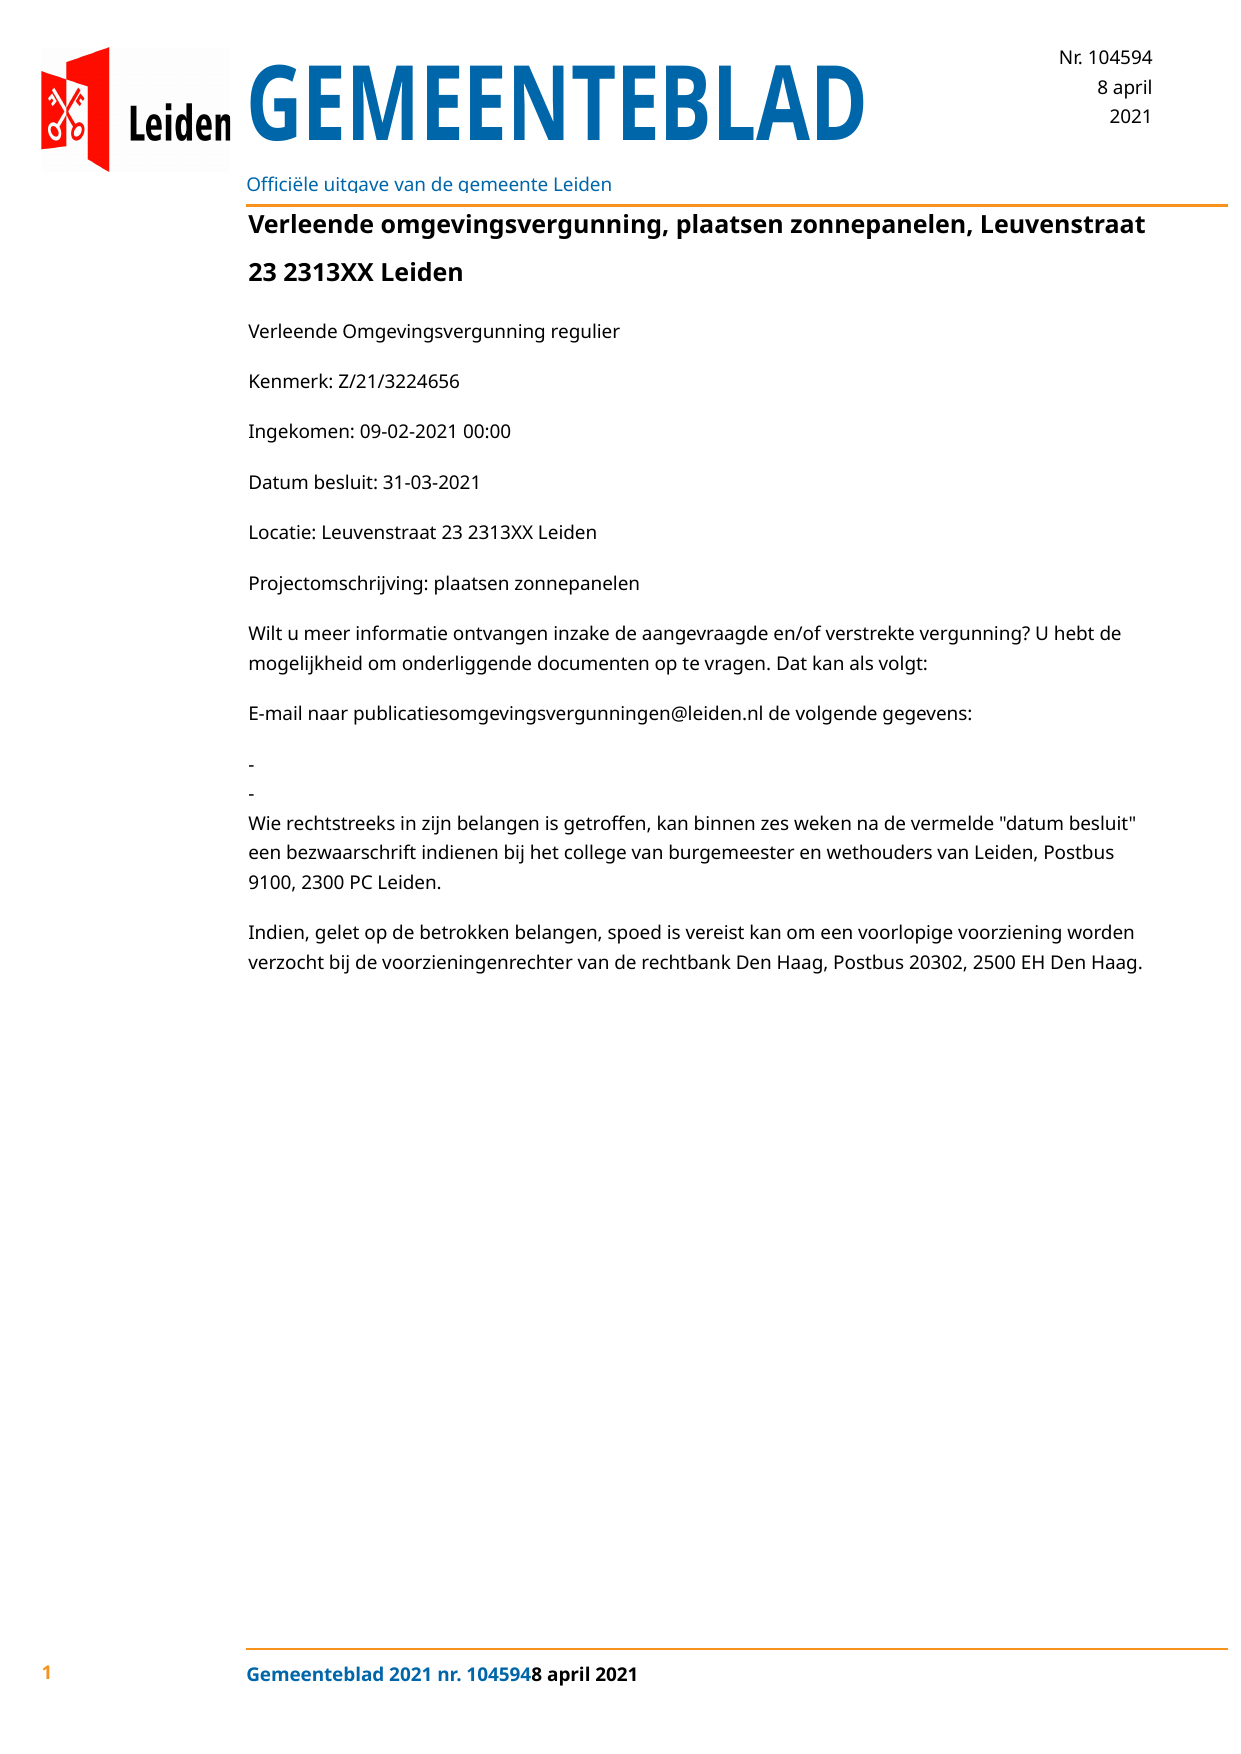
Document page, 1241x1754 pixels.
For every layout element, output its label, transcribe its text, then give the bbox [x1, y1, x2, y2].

text Ingekomen: 09-02-2021 00:00 [248, 419, 1152, 444]
text Verleende Omgevingsvergunning regulier [248, 318, 1152, 344]
text Projectomschrijving: plaatsen zonnepanelen [248, 570, 1152, 596]
text Indien, gelet op de betrokken belangen, spoed is vereist kan om een voorlopige voorziening worden verzocht bij de voorzieningenrechter van de rechtbank Den Haag, Postbus 20302, 2500 EH Den Haag. [248, 919, 1152, 975]
text E-mail naar publicatiesomgevingsvergunningen@leiden.nl de volgende gegevens: [248, 700, 1152, 726]
text Wilt u meer informatie ontvangen inzake de aangevraagde en/of verstrekte vergunning? U hebt de mogelijkheid om onderliggende documenten op te vragen. Dat kan als volgt: [248, 620, 1152, 676]
picture [41, 47, 231, 172]
text Verleende omgevingsvergunning, plaatsen zonnepanelen, Leuvenstraat 23 2313XX Leiden [248, 207, 1152, 288]
text Kenmerk: Z/21/3224656 [248, 368, 1152, 394]
text Locatie: Leuvenstraat 23 2313XX Leiden [248, 519, 1152, 545]
text Wie rechtstreeks in zijn belangen is getroffen, kan binnen zes weken na de vermelde "datum besluit" een bezwaarschrift indienen bij het college van burgemeester en wethouders van Leiden, Postbus 9100, 2300 PC Leiden. [248, 810, 1152, 895]
text Datum besluit: 31-03-2021 [248, 469, 1152, 495]
